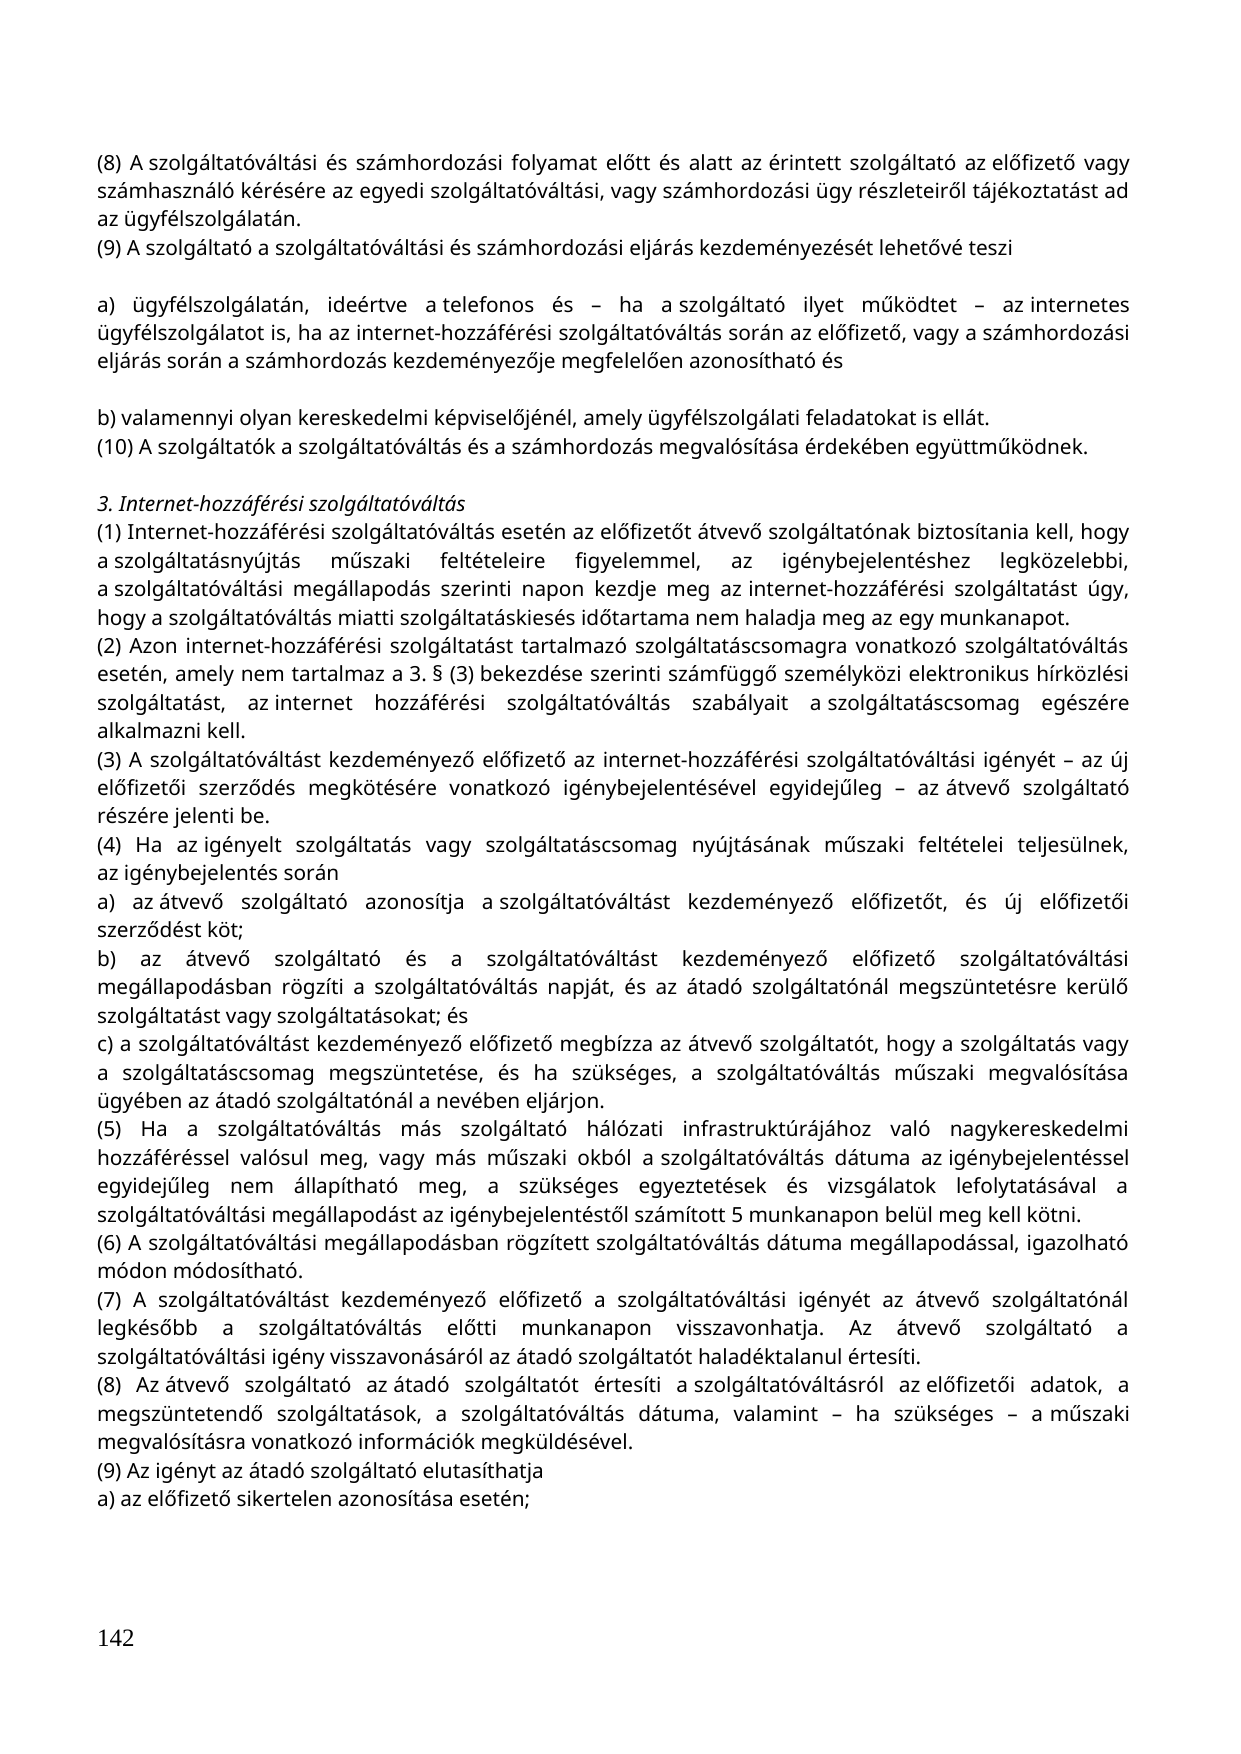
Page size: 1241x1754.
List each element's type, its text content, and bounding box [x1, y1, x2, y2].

text b) valamennyi olyan kereskedelmi képviselőjénél, amely ügyfélszolgálati feladatokat is ellát. [97, 403, 1130, 432]
text a) az előfizető sikertelen azonosítása esetén; [97, 1484, 1130, 1513]
text (9) Az igényt az átadó szolgáltató elutasíthatja [97, 1456, 1130, 1484]
text (7) A szolgáltatóváltást kezdeményező előfizető a szolgáltatóváltási igényét az átvevő szolgáltatónál legkésőbb a szolgáltatóváltás előtti munkanapon visszavonhatja. Az átvevő szolgáltató a szolgáltatóváltási igény visszavonásáról az átadó szolgáltatót haladéktalanul értesíti. [97, 1285, 1130, 1370]
text b) az átvevő szolgáltató és a szolgáltatóváltást kezdeményező előfizető szolgáltatóváltási megállapodásban rögzíti a szolgáltatóváltás napját, és az átadó szolgáltatónál megszüntetésre kerülő szolgáltatást vagy szolgáltatásokat; és [97, 944, 1130, 1029]
text (3) A szolgáltatóváltást kezdeményező előfizető az internet-hozzáférési szolgáltatóváltási igényét – az új előfizetői szerződés megkötésére vonatkozó igénybejelentésével egyidejűleg – az átvevő szolgáltató részére jelenti be. [97, 745, 1130, 830]
text c) a szolgáltatóváltást kezdeményező előfizető megbízza az átvevő szolgáltatót, hogy a szolgáltatás vagy a szolgáltatáscsomag megszüntetése, és ha szükséges, a szolgáltatóváltás műszaki megvalósítása ügyében az átadó szolgáltatónál a nevében eljárjon. [97, 1029, 1130, 1114]
text (9) A szolgáltató a szolgáltatóváltási és számhordozási eljárás kezdeményezését lehetővé teszi [97, 233, 1130, 261]
text (4) Ha az igényelt szolgáltatás vagy szolgáltatáscsomag nyújtásának műszaki feltételei teljesülnek, az igénybejelentés során [97, 830, 1130, 887]
text (10) A szolgáltatók a szolgáltatóváltás és a számhordozás megvalósítása érdekében együttműködnek. [97, 432, 1130, 460]
text (2) Azon internet-hozzáférési szolgáltatást tartalmazó szolgáltatáscsomagra vonatkozó szolgáltatóváltás esetén, amely nem tartalmaz a 3. § (3) bekezdése szerinti számfüggő személyközi elektronikus hírközlési szolgáltatást, az internet hozzáférési szolgáltatóváltás szabályait a szolgáltatáscsomag egészére alkalmazni kell. [97, 631, 1130, 745]
text (6) A szolgáltatóváltási megállapodásban rögzített szolgáltatóváltás dátuma megállapodással, igazolható módon módosítható. [97, 1228, 1130, 1285]
text 3. Internet-hozzáférési szolgáltatóváltás [97, 489, 1130, 517]
text a) ügyfélszolgálatán, ideértve a telefonos és – ha a szolgáltató ilyet működtet – az internetes ügyfélszolgálatot is, ha az internet-hozzáférési szolgáltatóváltás során az előfizető, vagy a számhordozási eljárás során a számhordozás kezdeményezője megfelelően azonosítható és [97, 290, 1130, 375]
text (1) Internet-hozzáférési szolgáltatóváltás esetén az előfizetőt átvevő szolgáltatónak biztosítania kell, hogy a szolgáltatásnyújtás műszaki feltételeire figyelemmel, az igénybejelentéshez legközelebbi, a szolgáltatóváltási megállapodás szerinti napon kezdje meg az internet-hozzáférési szolgáltatást úgy, hogy a szolgáltatóváltás miatti szolgáltatáskiesés időtartama nem haladja meg az egy munkanapot. [97, 517, 1130, 631]
text (8) A szolgáltatóváltási és számhordozási folyamat előtt és alatt az érintett szolgáltató az előfizető vagy számhasználó kérésére az egyedi szolgáltatóváltási, vagy számhordozási ügy részleteiről tájékoztatást ad az ügyfélszolgálatán. [97, 148, 1130, 233]
text (5) Ha a szolgáltatóváltás más szolgáltató hálózati infrastruktúrájához való nagykereskedelmi hozzáféréssel valósul meg, vagy más műszaki okból a szolgáltatóváltás dátuma az igénybejelentéssel egyidejűleg nem állapítható meg, a szükséges egyeztetések és vizsgálatok lefolytatásával a szolgáltatóváltási megállapodást az igénybejelentéstől számított 5 munkanapon belül meg kell kötni. [97, 1114, 1130, 1228]
text a) az átvevő szolgáltató azonosítja a szolgáltatóváltást kezdeményező előfizetőt, és új előfizetői szerződést köt; [97, 887, 1130, 944]
text (8) Az átvevő szolgáltató az átadó szolgáltatót értesíti a szolgáltatóváltásról az előfizetői adatok, a megszüntetendő szolgáltatások, a szolgáltatóváltás dátuma, valamint – ha szükséges – a műszaki megvalósításra vonatkozó információk megküldésével. [97, 1370, 1130, 1456]
